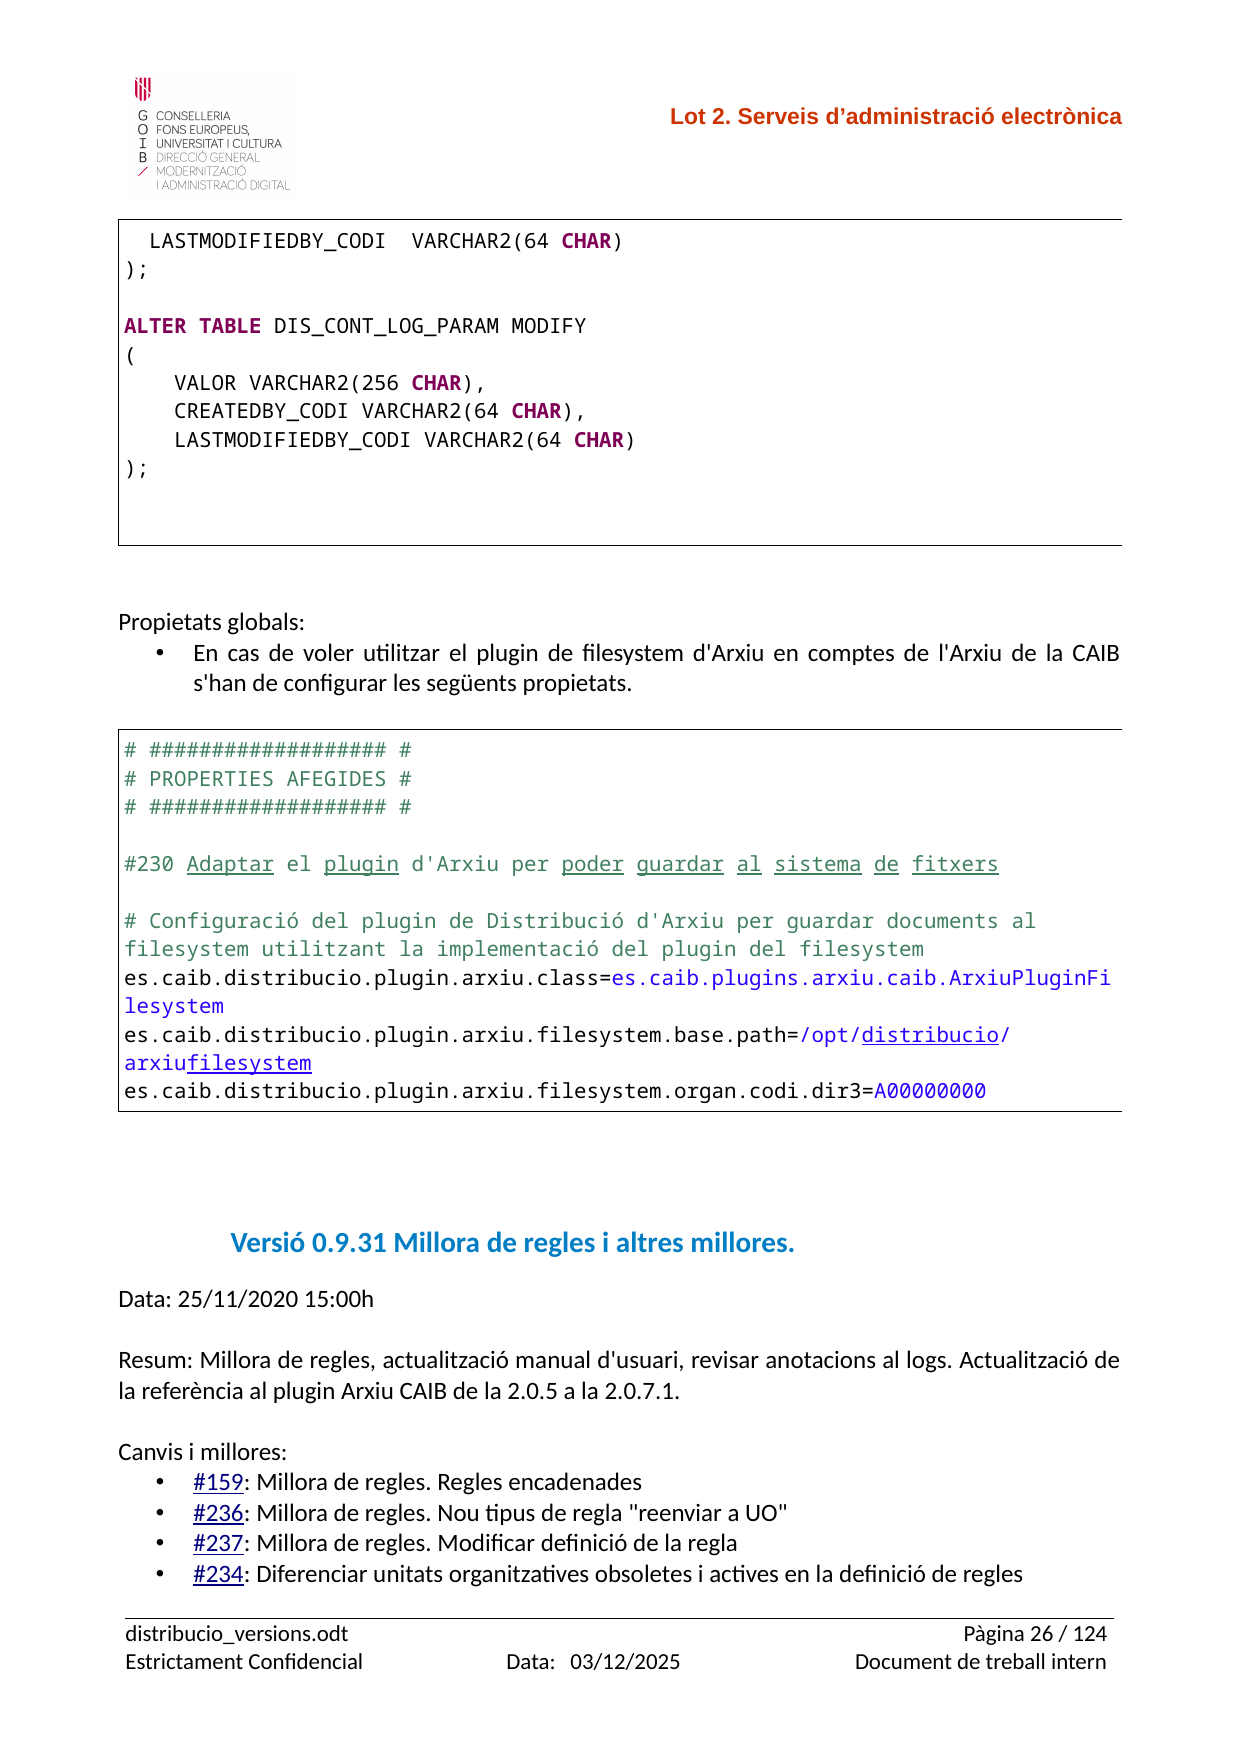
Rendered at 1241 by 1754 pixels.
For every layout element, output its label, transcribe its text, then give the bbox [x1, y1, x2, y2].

text Data: 25/11/2020 15:00h [118, 1283, 1122, 1314]
list #237: Millora de regles. Modificar definició de la regla [156, 1527, 1122, 1558]
list #159: Millora de regles. Regles encadenades [156, 1466, 1122, 1497]
table_header LASTMODIFIEDBY_CODI VARCHAR2(64 CHAR) ); ALTER TABLE DIS_CONT_LOG_PARAM MODIFY ( VALOR VARCHAR2(256 CHAR), CREATEDBY_CODI VARCHAR2(64 CHAR), LASTMODIFIEDBY_CODI VARCHAR2(64 CHAR) ); [119, 220, 1122, 544]
list #234: Diferenciar unitats organitzatives obsoletes i actives en la definició de regles [156, 1558, 1122, 1588]
table_header # ################### # # PROPERTIES AFEGIDES # # ################### # #230 Adaptar el plugin d'Arxiu per poder guardar al sistema de fitxers # Configuració del plugin de Distribució d'Arxiu per guardar documents al filesystem utilitzant la implementació del plugin del filesystem es.caib.distribucio.plugin.arxiu.class=es.caib.plugins.arxiu.caib.ArxiuPluginFilesystem es.caib.distribucio.plugin.arxiu.filesystem.base.path=/opt/distribucio/arxiufilesystem es.caib.distribucio.plugin.arxiu.filesystem.organ.codi.dir3=A00000000 [119, 730, 1122, 1111]
text Canvis i millores: [118, 1436, 1122, 1466]
list #236: Millora de regles. Nou tipus de regla "reenviar a UO" [156, 1497, 1122, 1527]
subtitle Versió 0.9.31 Millora de regles i altres millores. [153, 1224, 1122, 1260]
text Propietats globals: [118, 607, 1122, 637]
text Resum: Millora de regles, actualització manual d'usuari, revisar anotacions al logs. Actualització de la referència al plugin Arxiu CAIB de la 2.0.5 a la 2.0.7.1. [118, 1344, 1122, 1405]
picture [126, 70, 299, 197]
list En cas de voler utilitzar el plugin de filesystem d'Arxiu en comptes de l'Arxiu de la CAIB s'han de configurar les següents propietats. [156, 637, 1122, 698]
